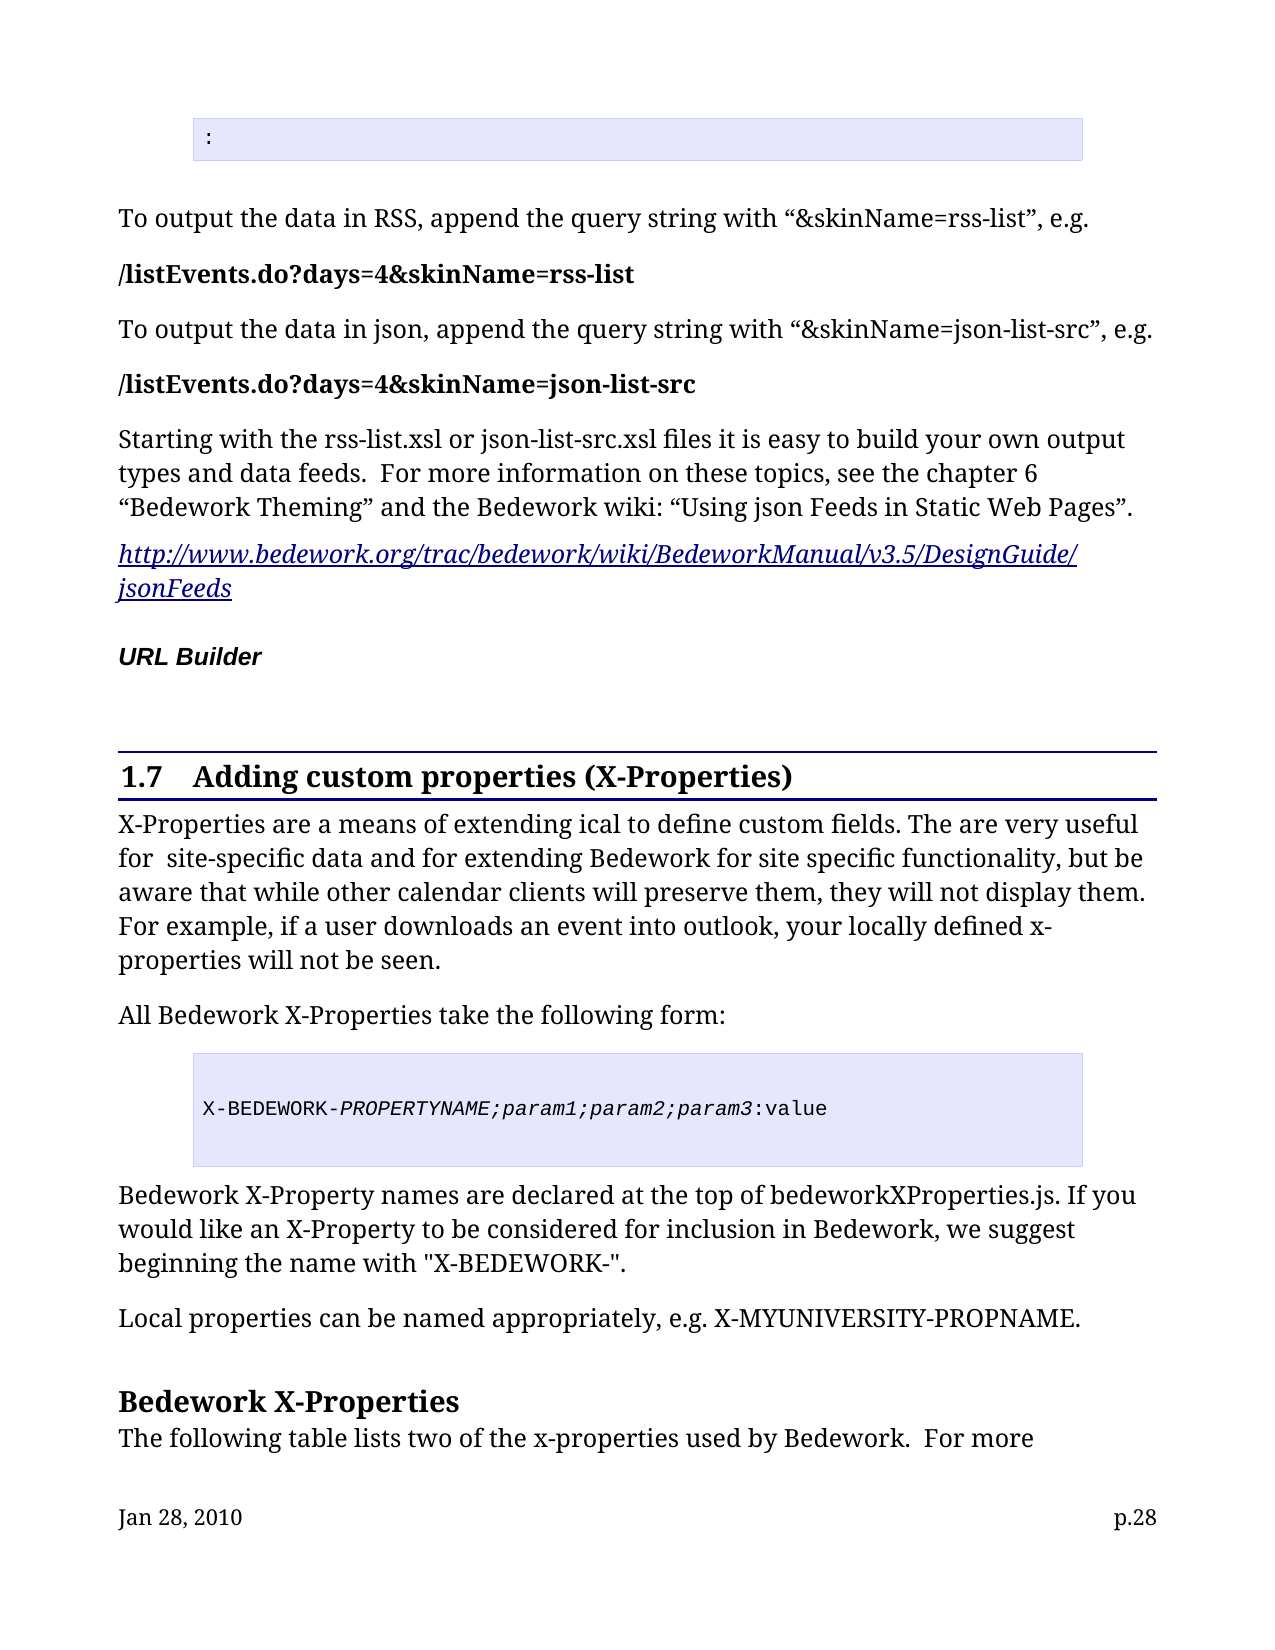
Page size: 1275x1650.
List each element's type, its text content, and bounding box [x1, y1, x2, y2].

text http://www.bedework.org/trac/bedework/wiki/BedeworkManual/v3.5/DesignGuide/jsonFeeds [118, 536, 1157, 604]
text X-BEDEWORK-PROPERTYNAME;param1;param2;param3:value [194, 1054, 1082, 1166]
text X-Properties are a means of extending ical to define custom fields. The are very useful for site-specific data and for extending Bedework for site specific functionality, but be aware that while other calendar clients will preserve them, they will not display them. For example, if a user downloads an event into outlook, your locally defined x-properties will not be seen. [118, 807, 1157, 977]
text To output the data in json, append the query string with “&skinName=json-list-src”, e.g. [118, 311, 1157, 345]
text /listEvents.do?days=4&skinName=json-list-src [118, 366, 1157, 401]
text /listEvents.do?days=4&skinName=rss-list [118, 256, 1157, 290]
text Starting with the rss-list.xsl or json-list-src.xsl files it is easy to build your own output types and data feeds. For more information on these topics, see the chapter 6 “Bedework Theming” and the Bedework wiki: “Using json Feeds in Static Web Pages”. [118, 422, 1157, 524]
subtitle URL Builder [118, 642, 1157, 670]
text Local properties can be named appropriately, e.g. X-MYUNIVERSITY-PROPNAME. [118, 1301, 1157, 1335]
text : [194, 119, 1082, 160]
text The following table lists two of the x-properties used by Bedework. For more [118, 1421, 1157, 1455]
text Bedework X-Property names are declared at the top of bedeworkXProperties.js. If you would like an X-Property to be considered for inclusion in Bedework, we suggest beginning the name with "X-BEDEWORK-". [118, 1177, 1157, 1280]
text To output the data in RSS, append the query string with “&skinName=rss-list”, e.g. [118, 201, 1157, 235]
subtitle Bedework X-Properties [118, 1381, 1157, 1421]
subtitle Adding custom properties (X-Properties) [118, 753, 1157, 798]
text All Bedework X-Properties take the following form: [118, 998, 1157, 1032]
